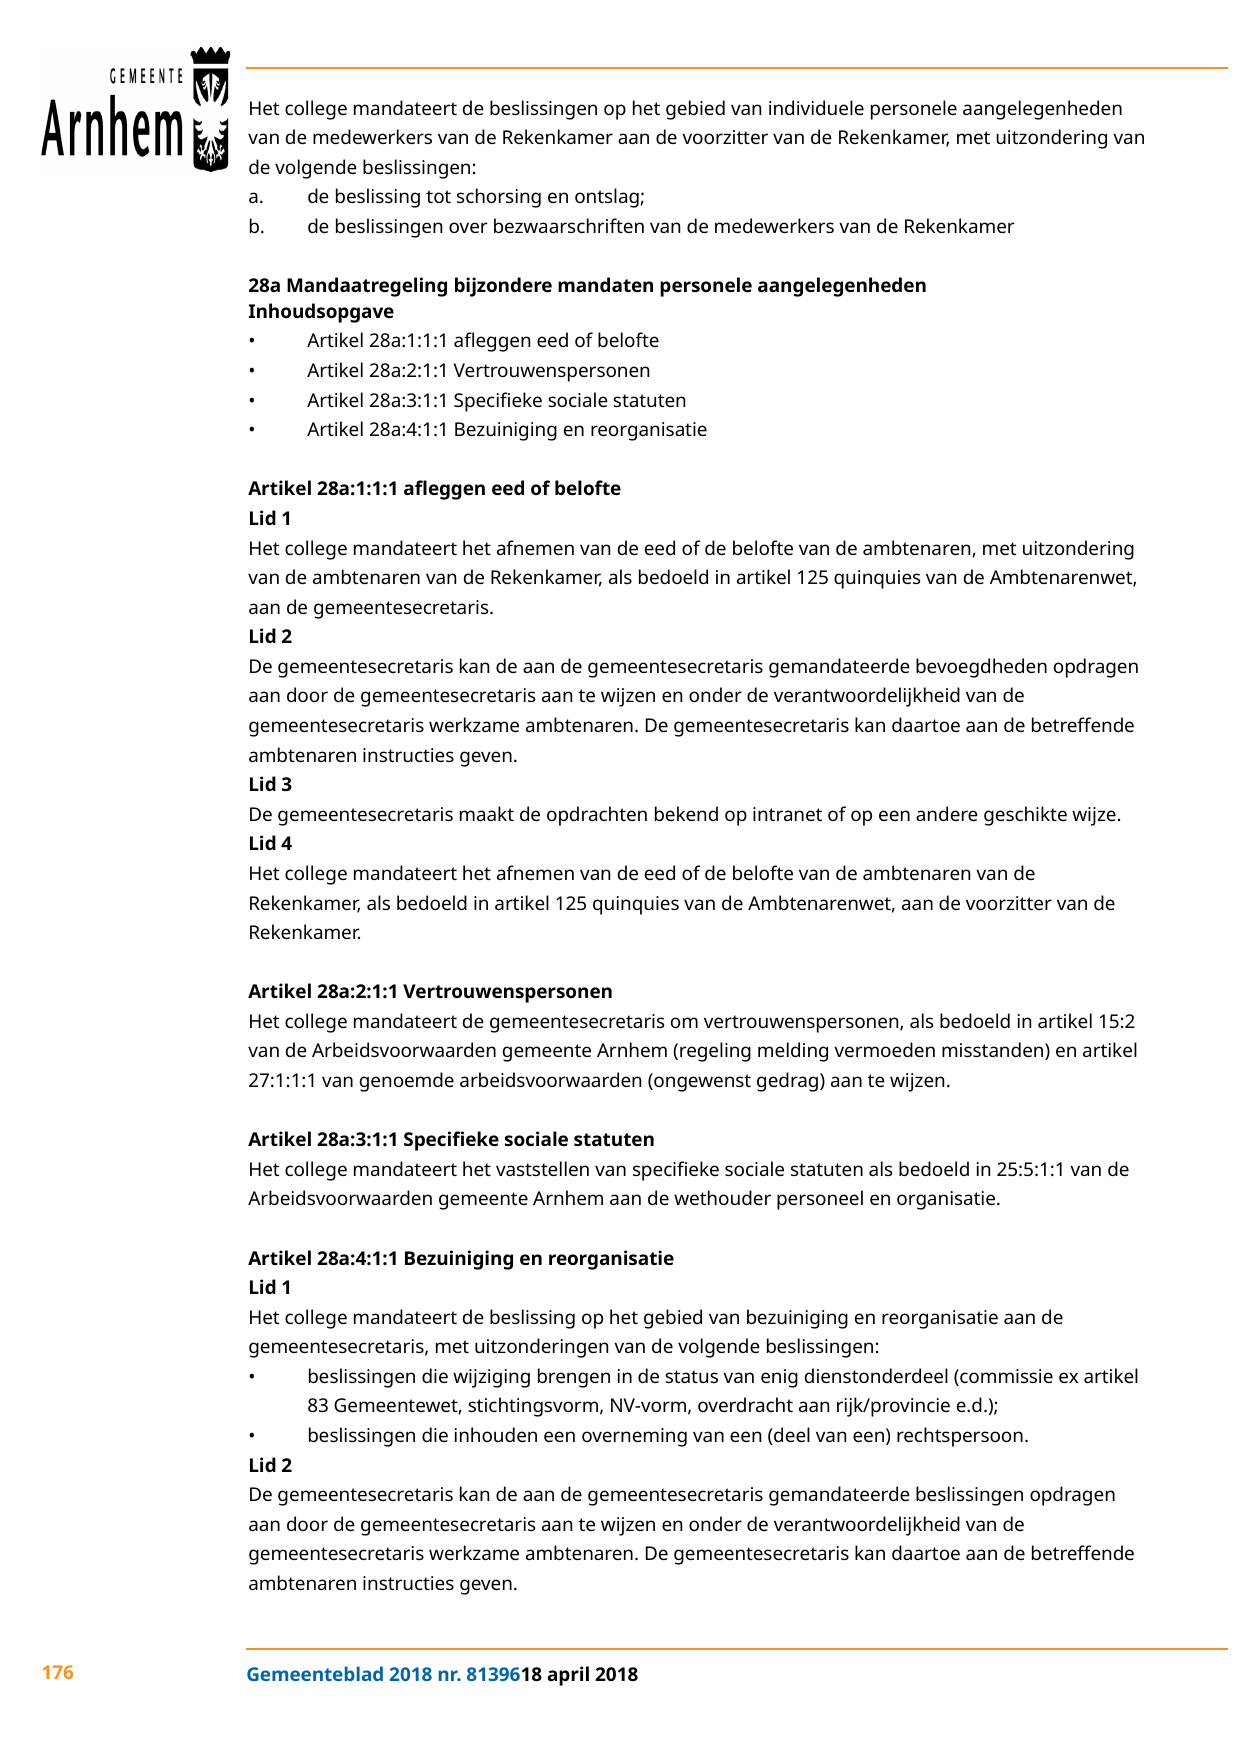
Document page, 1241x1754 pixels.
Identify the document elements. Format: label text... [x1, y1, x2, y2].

text Artikel 28a:3:1:1 Specifieke sociale statuten [248, 1126, 1152, 1152]
text Lid 1 [248, 1274, 1152, 1300]
list de beslissing tot schorsing en ontslag; [248, 183, 1152, 209]
text Artikel 28a:4:1:1 Bezuiniging en reorganisatie [248, 1245, 1152, 1270]
text Het college mandateert de beslissingen op het gebied van individuele personele aangelegenheden van de medewerkers van de Rekenkamer aan de voorzitter van de Rekenkamer, met uitzondering van de volgende beslissingen: [248, 95, 1152, 180]
list Artikel 28a:2:1:1 Vertrouwenspersonen [248, 357, 1152, 383]
list Artikel 28a:1:1:1 afleggen eed of belofte [248, 328, 1152, 353]
text De gemeentesecretaris kan de aan de gemeentesecretaris gemandateerde beslissingen opdragen aan door de gemeentesecretaris aan te wijzen en onder de verantwoordelijkheid van de gemeentesecretaris werkzame ambtenaren. De gemeentesecretaris kan daartoe aan de betreffende ambtenaren instructies geven. [248, 1481, 1152, 1596]
text Het college mandateert de beslissing op het gebied van bezuiniging en reorganisatie aan de gemeentesecretaris, met uitzonderingen van de volgende beslissingen: [248, 1304, 1152, 1359]
text Artikel 28a:2:1:1 Vertrouwenspersonen [248, 978, 1152, 1004]
text Lid 2 [248, 623, 1152, 649]
text Het college mandateert het afnemen van de eed of de belofte van de ambtenaren, met uitzondering van de ambtenaren van de Rekenkamer, als bedoeld in artikel 125 quinquies van de Ambtenarenwet, aan de gemeentesecretaris. [248, 535, 1152, 619]
list beslissingen die inhouden een overneming van een (deel van een) rechtspersoon. [248, 1422, 1152, 1448]
text 28a Mandaatregeling bijzondere mandaten personele aangelegenheden [248, 272, 1152, 298]
picture [41, 47, 231, 172]
text Het college mandateert het vaststellen van specifieke sociale statuten als bedoeld in 25:5:1:1 van de Arbeidsvoorwaarden gemeente Arnhem aan de wethouder personeel en organisatie. [248, 1156, 1152, 1211]
list Artikel 28a:3:1:1 Specifieke sociale statuten [248, 387, 1152, 412]
text Lid 2 [248, 1452, 1152, 1477]
text Lid 3 [248, 771, 1152, 797]
list de beslissingen over bezwaarschriften van de medewerkers van de Rekenkamer [248, 213, 1152, 239]
list Artikel 28a:4:1:1 Bezuiniging en reorganisatie [248, 416, 1152, 442]
text Lid 1 [248, 505, 1152, 531]
text De gemeentesecretaris kan de aan de gemeentesecretaris gemandateerde bevoegdheden opdragen aan door de gemeentesecretaris aan te wijzen en onder de verantwoordelijkheid van de gemeentesecretaris werkzame ambtenaren. De gemeentesecretaris kan daartoe aan de betreffende ambtenaren instructies geven. [248, 653, 1152, 767]
text Lid 4 [248, 831, 1152, 856]
list beslissingen die wijziging brengen in de status van enig dienstonderdeel (commissie ex artikel 83 Gemeentewet, stichtingsvorm, NV-vorm, overdracht aan rijk/provincie e.d.); [248, 1363, 1152, 1418]
text Artikel 28a:1:1:1 afleggen eed of belofte [248, 476, 1152, 501]
text Inhoudsopgave [248, 298, 1152, 324]
text Het college mandateert de gemeentesecretaris om vertrouwenspersonen, als bedoeld in artikel 15:2 van de Arbeidsvoorwaarden gemeente Arnhem (regeling melding vermoeden misstanden) en artikel 27:1:1:1 van genoemde arbeidsvoorwaarden (ongewenst gedrag) aan te wijzen. [248, 1008, 1152, 1093]
text De gemeentesecretaris maakt de opdrachten bekend op intranet of op een andere geschikte wijze. [248, 801, 1152, 827]
text Het college mandateert het afnemen van de eed of de belofte van de ambtenaren van de Rekenkamer, als bedoeld in artikel 125 quinquies van de Ambtenarenwet, aan de voorzitter van de Rekenkamer. [248, 860, 1152, 945]
